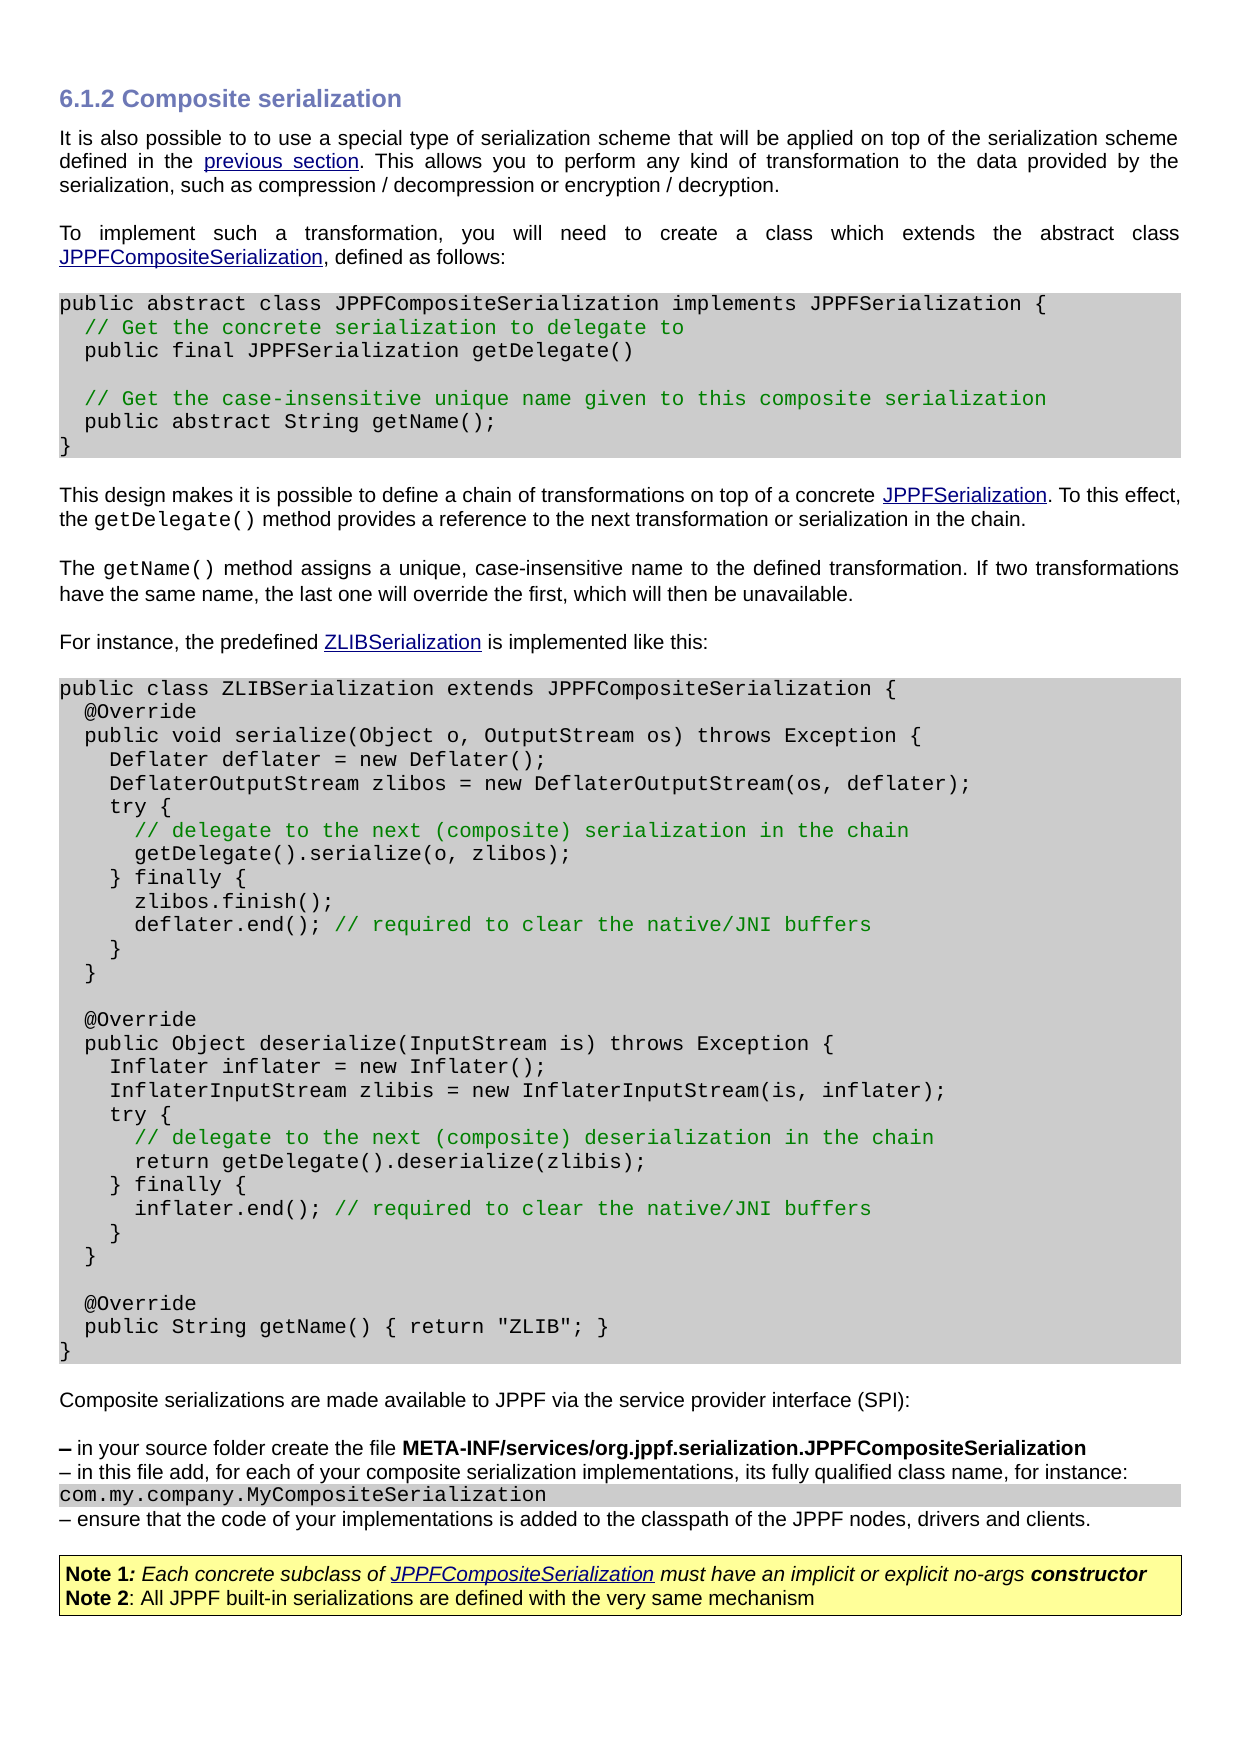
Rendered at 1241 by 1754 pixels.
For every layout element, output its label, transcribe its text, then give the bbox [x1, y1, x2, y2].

text @Override [59, 1009, 1181, 1033]
text } finally { [59, 867, 1181, 891]
text com.my.company.MyCompositeSerialization [59, 1484, 1181, 1507]
text public abstract String getName(); [59, 411, 1181, 435]
text For instance, the predefined ZLIBSerialization is implemented like this: [59, 630, 1181, 654]
text public Object deserialize(InputStream is) throws Exception { [59, 1033, 1181, 1056]
text // Get the concrete serialization to delegate to [59, 317, 1181, 340]
text Note 1: Each concrete subclass of JPPFCompositeSerialization must have an implicit or explicit no-args constructor [60, 1556, 1181, 1579]
text } [59, 938, 1181, 962]
text } [59, 962, 1181, 985]
text public void serialize(Object o, OutputStream os) throws Exception { [59, 725, 1181, 749]
text public class ZLIBSerialization extends JPPFCompositeSerialization { [59, 678, 1181, 702]
subtitle Composite serialization [59, 84, 1181, 113]
list in this file add, for each of your composite serialization implementations, its fully qualified class name, for instance: [59, 1459, 1181, 1484]
text getDelegate().serialize(o, zlibos); [59, 843, 1181, 867]
text This design makes it is possible to define a chain of transformations on top of a concrete JPPFSerialization. To this effect, the getDelegate() method provides a reference to the next transformation or serialization in the chain. [59, 482, 1181, 532]
text Inflater inflater = new Inflater(); [59, 1056, 1181, 1080]
text Note 2: All JPPF built-in serializations are defined with the very same mechanism [60, 1579, 1181, 1615]
text inflater.end(); // required to clear the native/JNI buffers [59, 1198, 1181, 1222]
text Deflater deflater = new Deflater(); [59, 749, 1181, 772]
text } finally { [59, 1174, 1181, 1198]
text // Get the case-insensitive unique name given to this composite serialization [59, 388, 1181, 411]
text public String getName() { return "ZLIB"; } [59, 1316, 1181, 1340]
list ensure that the code of your implementations is added to the classpath of the JPPF nodes, drivers and clients. [59, 1507, 1181, 1531]
text try { [59, 796, 1181, 820]
text The getName() method assigns a unique, case-insensitive name to the defined transformation. If two transformations have the same name, the last one will override the first, which will then be unavailable. [59, 556, 1181, 606]
text // delegate to the next (composite) serialization in the chain [59, 820, 1181, 843]
text } [59, 1245, 1181, 1269]
text public abstract class JPPFCompositeSerialization implements JPPFSerialization { [59, 293, 1181, 317]
text deflater.end(); // required to clear the native/JNI buffers [59, 914, 1181, 938]
text } [59, 1222, 1181, 1245]
list in your source folder create the file META-INF/services/org.jppf.serialization.JPPFCompositeSerialization [59, 1436, 1181, 1459]
text zlibos.finish(); [59, 891, 1181, 914]
text // delegate to the next (composite) deserialization in the chain [59, 1127, 1181, 1151]
text return getDelegate().deserialize(zlibis); [59, 1151, 1181, 1174]
text } [59, 435, 1181, 458]
text } [59, 1340, 1181, 1364]
text @Override [59, 702, 1181, 725]
text InflaterInputStream zlibis = new InflaterInputStream(is, inflater); [59, 1080, 1181, 1103]
text To implement such a transformation, you will need to create a class which extends the abstract class JPPFCompositeSerialization, defined as follows: [59, 221, 1181, 269]
text Composite serializations are made available to JPPF via the service provider interface (SPI): [59, 1388, 1181, 1412]
text try { [59, 1103, 1181, 1127]
text public final JPPFSerialization getDelegate() [59, 340, 1181, 364]
text DeflaterOutputStream zlibos = new DeflaterOutputStream(os, deflater); [59, 772, 1181, 796]
text It is also possible to to use a special type of serialization scheme that will be applied on top of the serialization scheme defined in the previous section. This allows you to perform any kind of transformation to the data provided by the serialization, such as compression / decompression or encryption / decryption. [59, 125, 1181, 197]
text @Override [59, 1293, 1181, 1316]
